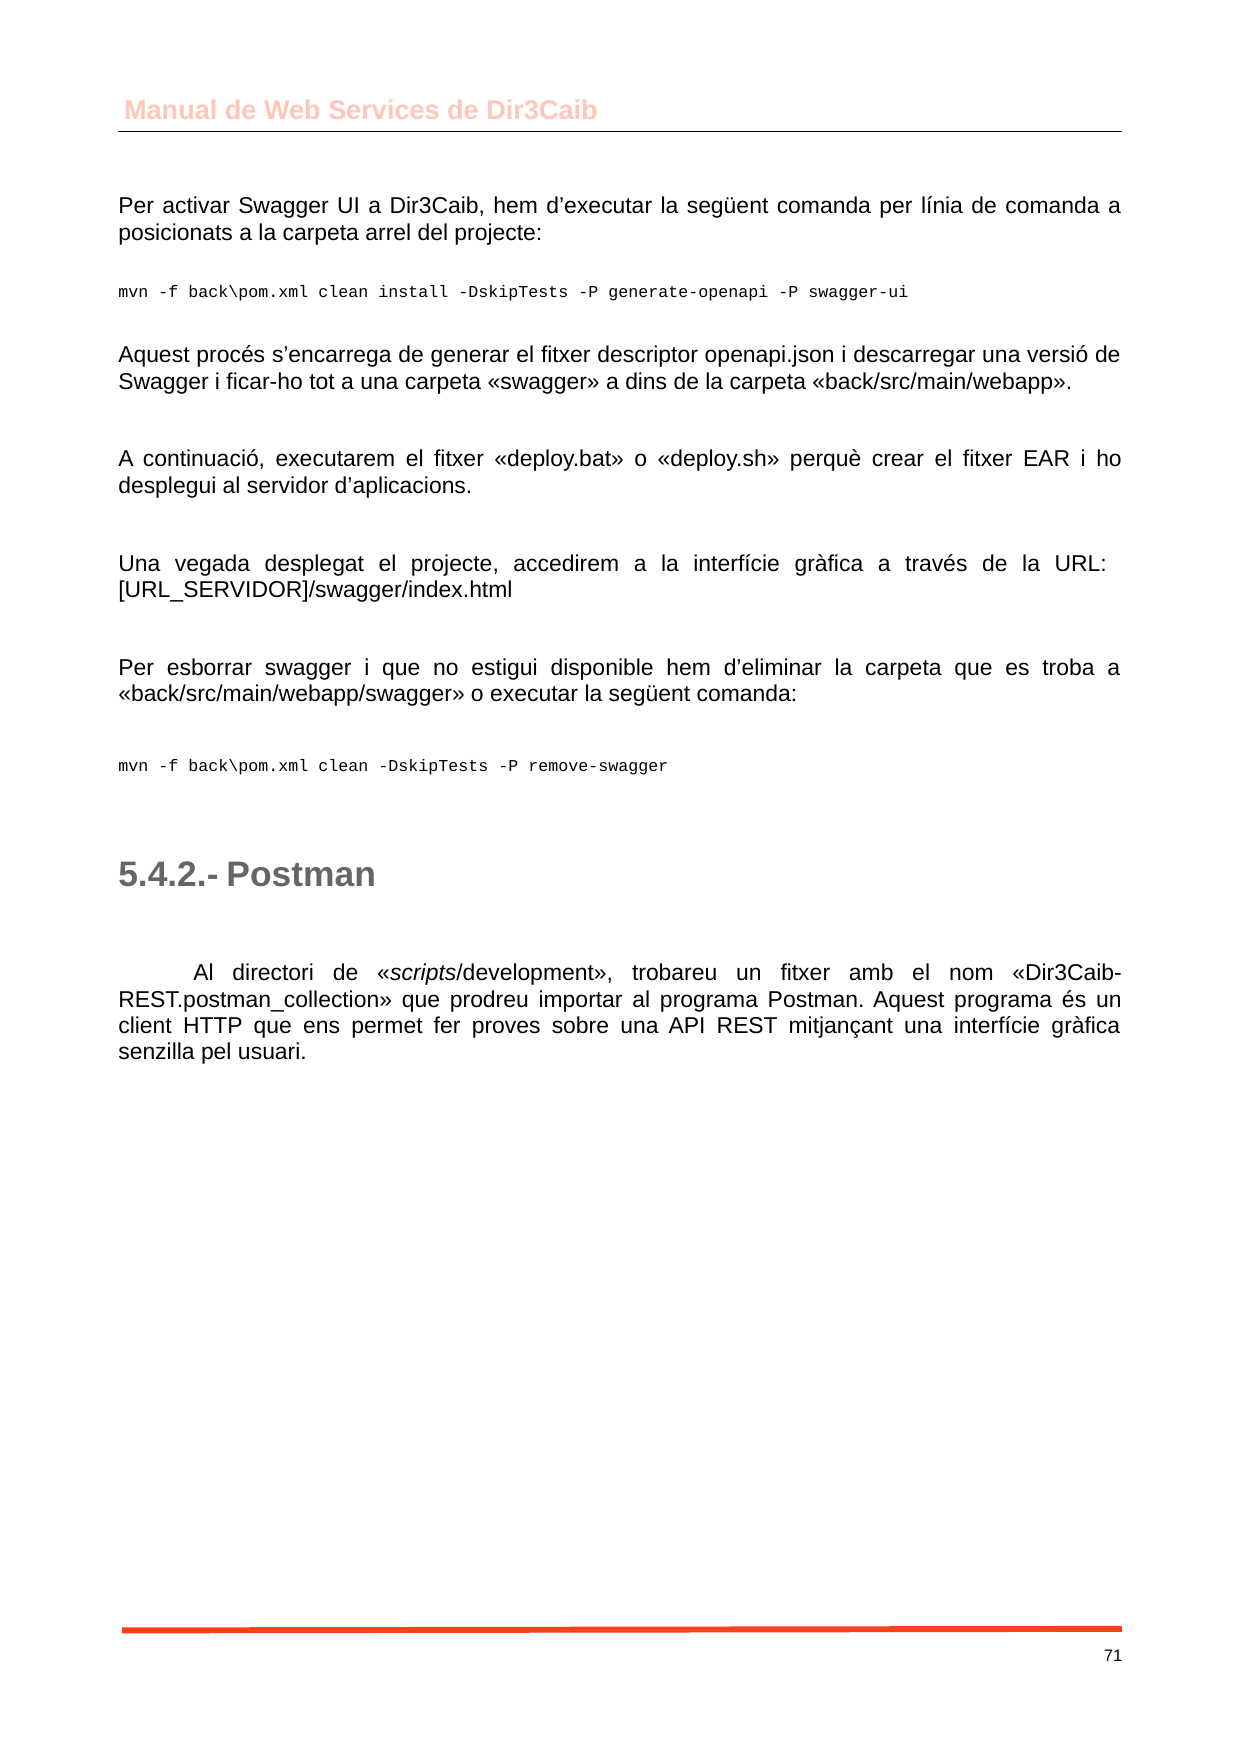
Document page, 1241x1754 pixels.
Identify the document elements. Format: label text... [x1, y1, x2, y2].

text Per activar Swagger UI a Dir3Caib, hem d’executar la següent comanda per línia de comanda a posicionats a la carpeta arrel del projecte: [118, 192, 1122, 245]
text Per esborrar swagger i que no estigui disponible hem d’eliminar la carpeta que es troba a «back/src/main/webapp/swagger» o executar la següent comanda: [118, 653, 1122, 706]
text Una vegada desplegat el projecte, accedirem a la interfície gràfica a través de la URL: [URL_SERVIDOR]/swagger/index.html [118, 549, 1122, 602]
text mvn -f back\pom.xml clean -DskipTests -P remove-swagger [118, 758, 1122, 776]
subtitle Postman [118, 853, 1122, 893]
text Al directori de «scripts/development», trobareu un fitxer amb el nom «Dir3Caib-REST.postman_collection» que prodreu importar al programa Postman. Aquest programa és un client HTTP que ens permet fer proves sobre una API REST mitjançant una interfície gràfica senzilla pel usuari. [118, 959, 1122, 1065]
text mvn -f back\pom.xml clean install -DskipTests -P generate-openapi -P swagger-ui [118, 257, 1122, 302]
text A continuació, executarem el fitxer «deploy.bat» o «deploy.sh» perquè crear el fitxer EAR i ho desplegui al servidor d’aplicacions. [118, 445, 1122, 498]
text Aquest procés s’encarrega de generar el fitxer descriptor openapi.json i descarregar una versió de Swagger i ficar-ho tot a una carpeta «swagger» a dins de la carpeta «back/src/main/webapp». [118, 341, 1122, 394]
